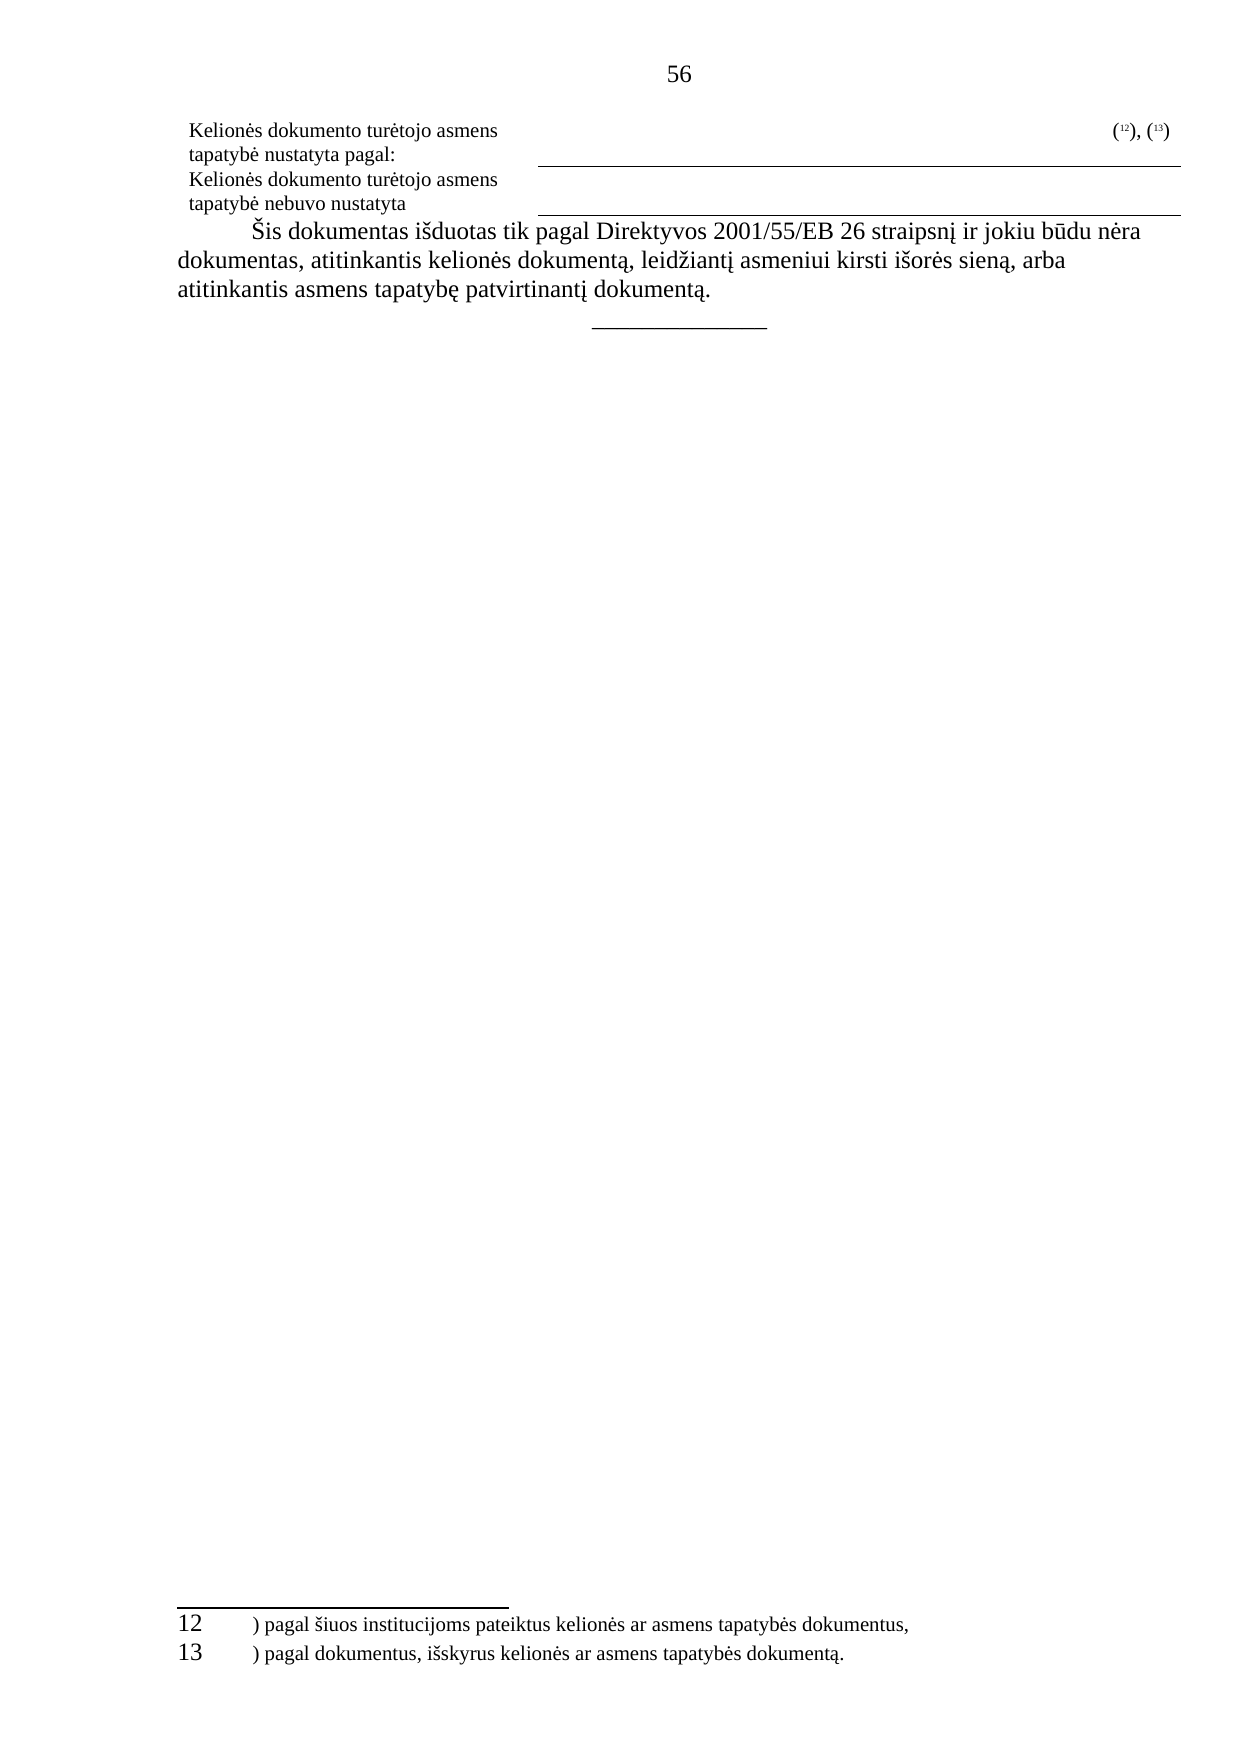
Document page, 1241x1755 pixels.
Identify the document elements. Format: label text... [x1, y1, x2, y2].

text Šis dokumentas išduotas tik pagal Direktyvos 2001/55/EB 26 straipsnį ir jokiu būdu nėra dokumentas, atitinkantis kelionės dokumentą, leidžiantį asmeniui kirsti išorės sieną, arba atitinkantis asmens tapatybę patvirtinantį dokumentą. [177, 216, 1181, 303]
text ______________ [177, 303, 1181, 331]
table_header Kelionės dokumento turėtojo asmens tapatybė nustatyta pagal: [177, 118, 538, 166]
table_cell [538, 167, 1181, 215]
table_header (), () [538, 118, 1181, 166]
table_cell Kelionės dokumento turėtojo asmens tapatybė nebuvo nustatyta [177, 166, 538, 215]
